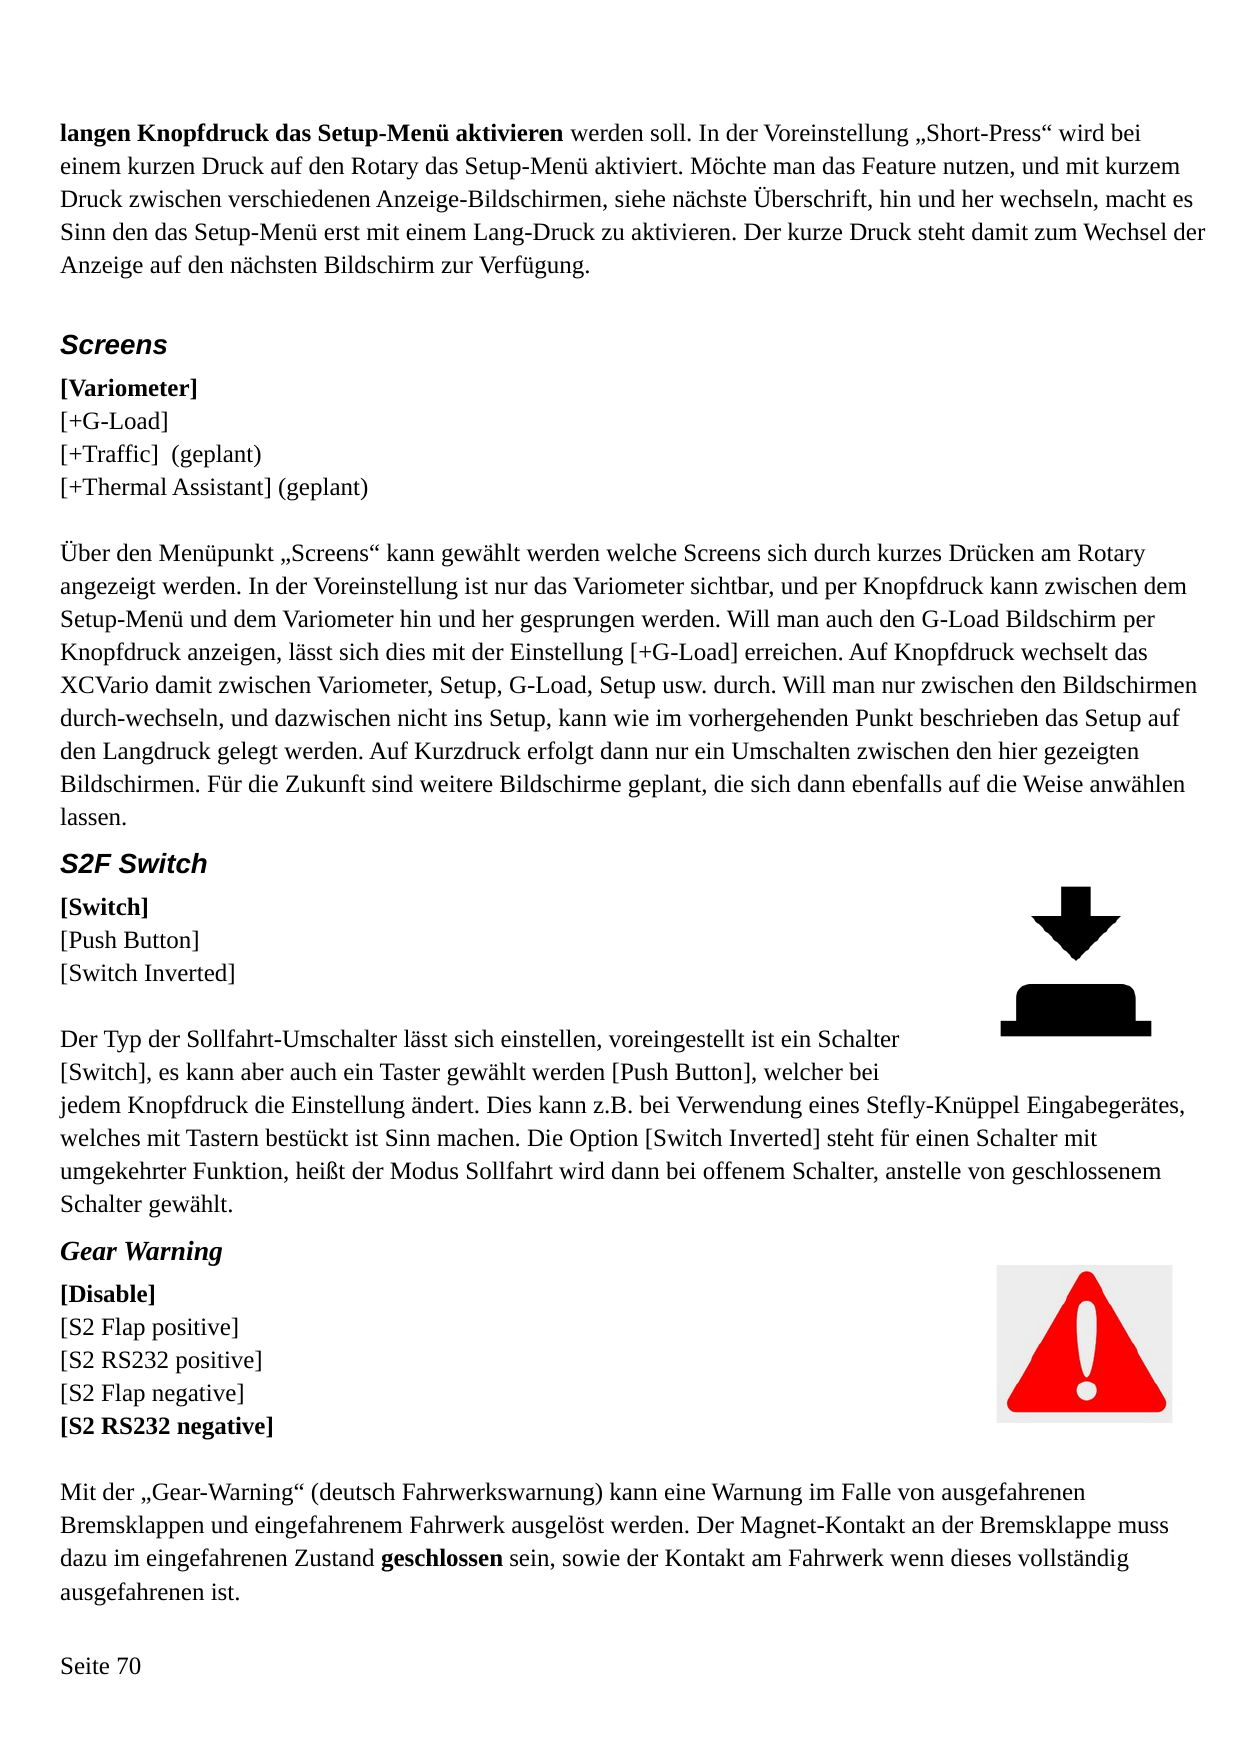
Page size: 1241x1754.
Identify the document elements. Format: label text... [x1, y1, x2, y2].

text [+G-Load] [60, 406, 1207, 435]
subtitle S2F Switch [60, 848, 1207, 880]
text [1173, 1378, 1207, 1407]
subtitle Gear Warning [60, 1235, 1207, 1267]
text [S2 RS232 negative] [60, 1411, 1207, 1440]
text [S2 Flap positive] [60, 1312, 996, 1341]
text [Variometer] [60, 373, 1207, 402]
text [Switch] [60, 892, 953, 921]
text Über den Menüpunkt „Screens“ kann gewählt werden welche Screens sich durch kurzes Drücken am Rotary angezeigt werden. In der Voreinstellung ist nur das Variometer sichtbar, und per Knopfdruck kann zwischen dem Setup-Menü und dem Variometer hin und her gesprungen werden. Will man auch den G-Load Bildschirm per Knopfdruck anzeigen, lässt sich dies mit der Einstellung [+G-Load] erreichen. Auf Knopfdruck wechselt das XCVario damit zwischen Variometer, Setup, G-Load, Setup usw. durch. Will man nur zwischen den Bildschirmen durch-wechseln, und dazwischen nicht ins Setup, kann wie im vorhergehenden Punkt beschrieben das Setup auf den Langdruck gelegt werden. Auf Kurzdruck erfolgt dann nur ein Umschalten zwischen den hier gezeigten Bildschirmen. Für die Zukunft sind weitere Bildschirme geplant, die sich dann ebenfalls auf die Weise anwählen lassen. [60, 538, 1207, 831]
text langen Knopfdruck das Setup-Menü aktivieren werden soll. In der Voreinstellung „Short-Press“ wird bei einem kurzen Druck auf den Rotary das Setup-Menü aktiviert. Möchte man das Feature nutzen, und mit kurzem Druck zwischen verschiedenen Anzeige-Bildschirmen, siehe nächste Überschrift, hin und her wechseln, macht es Sinn den das Setup-Menü erst mit einem Lang-Druck zu aktivieren. Der kurze Druck steht damit zum Wechsel der Anzeige auf den nächsten Bildschirm zur Verfügung. [60, 118, 1207, 279]
text [Disable] [60, 1279, 996, 1308]
text [+Traffic] (geplant) [60, 439, 1207, 468]
text [S2 Flap negative] [60, 1378, 996, 1407]
text [S2 RS232 positive] [60, 1345, 996, 1374]
text [+Thermal Assistant] (geplant) [60, 472, 1207, 501]
subtitle Screens [60, 329, 1207, 361]
text Der Typ der Sollfahrt-Umschalter lässt sich einstellen, voreingestellt ist ein Schalter [Switch], es kann aber auch ein Taster gewählt werden [Push Button], welcher bei jedem Knopfdruck die Einstellung ändert. Dies kann z.B. bei Verwendung eines Stefly-Knüppel Eingabegerätes, welches mit Tastern bestückt ist Sinn machen. Die Option [Switch Inverted] steht für einen Schalter mit umgekehrter Funktion, heißt der Modus Sollfahrt wird dann bei offenem Schalter, anstelle von geschlossenem Schalter gewählt. [60, 1024, 1207, 1218]
text [1173, 1312, 1207, 1341]
text [1173, 1279, 1207, 1308]
text [Push Button] [60, 925, 953, 954]
text [1198, 892, 1207, 921]
picture [953, 853, 1198, 1065]
picture [996, 1265, 1173, 1423]
text Mit der „Gear-Warning“ (deutsch Fahrwerkswarnung) kann eine Warnung im Falle von ausgefahrenen Bremsklappen und eingefahrenem Fahrwerk ausgelöst werden. Der Magnet-Kontakt an der Bremsklappe muss dazu im eingefahrenen Zustand geschlossen sein, sowie der Kontakt am Fahrwerk wenn dieses vollständig ausgefahrenen ist. [60, 1477, 1207, 1605]
text [1198, 925, 1207, 954]
text [Switch Inverted] [60, 958, 953, 987]
text [1173, 1345, 1207, 1374]
